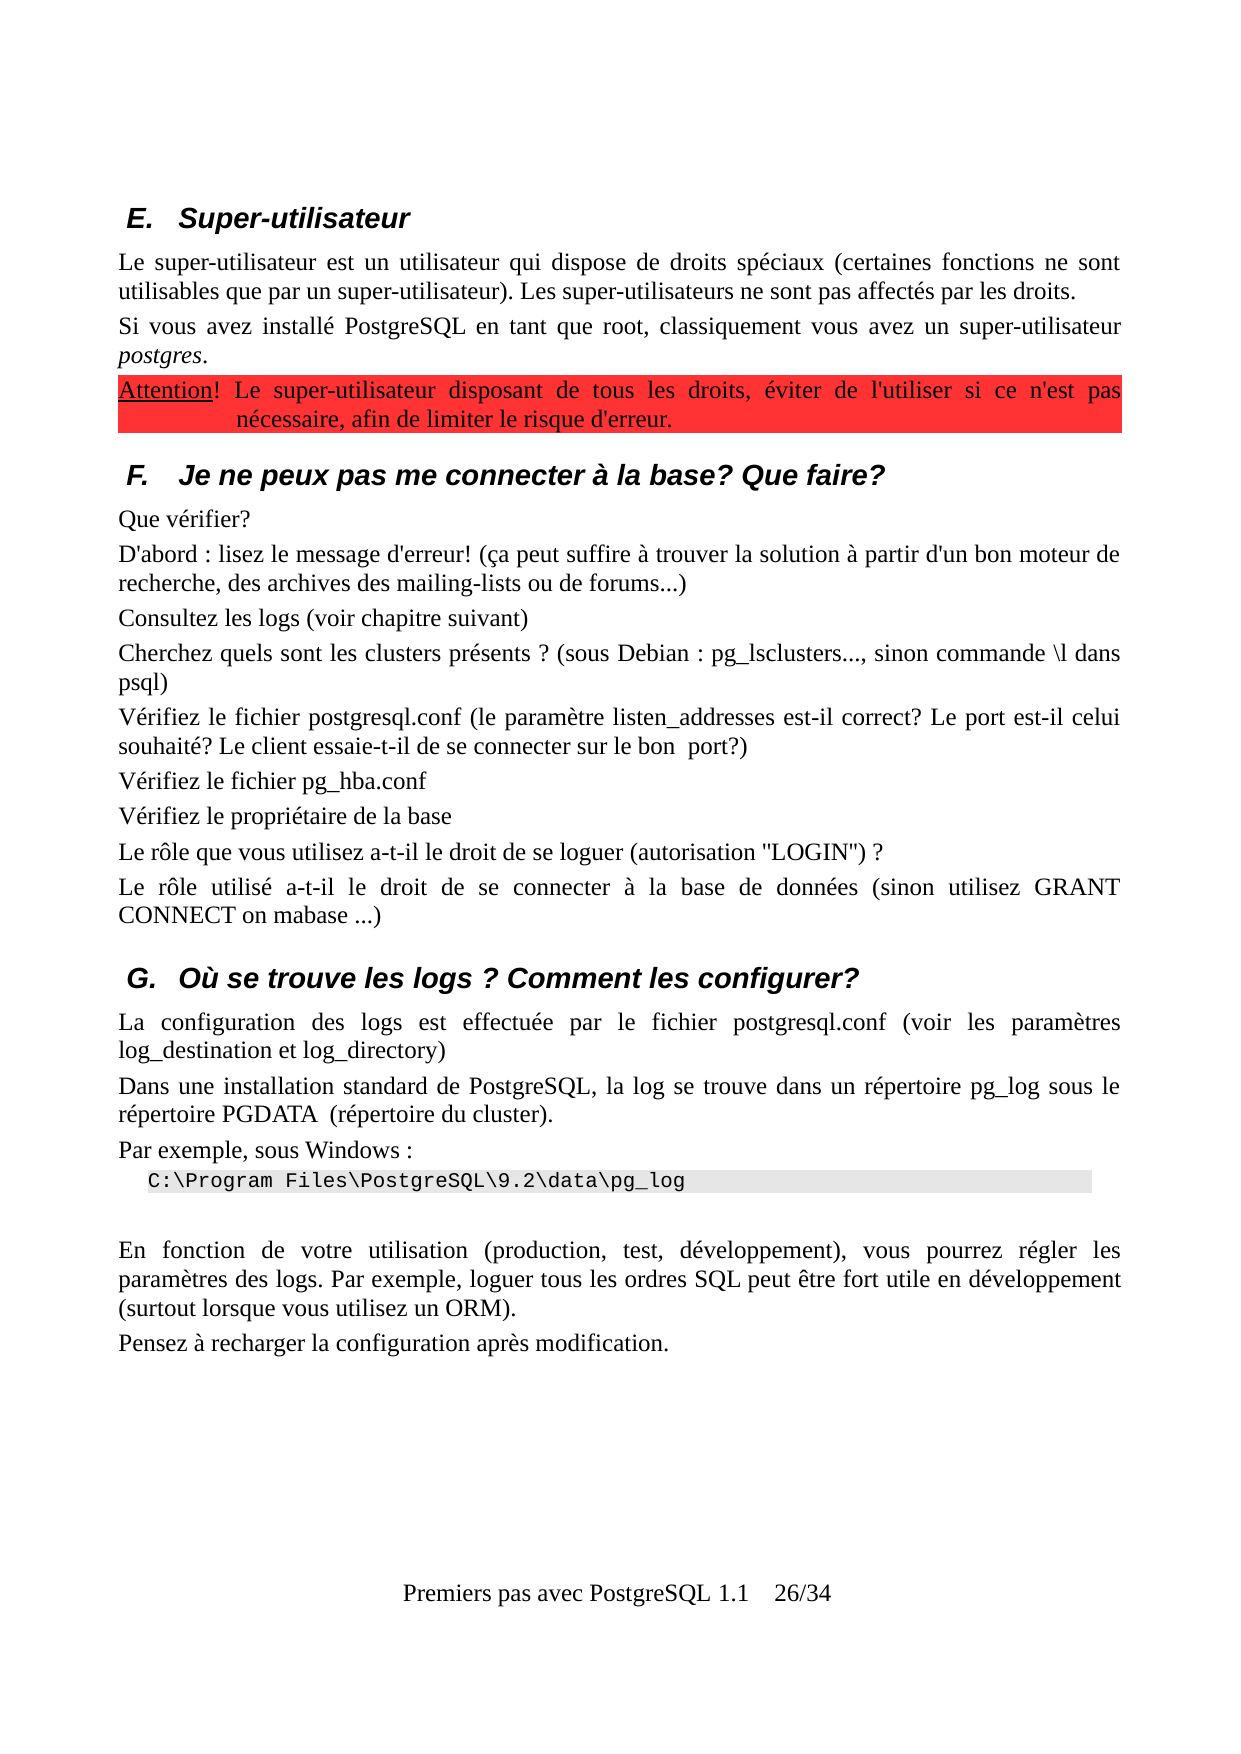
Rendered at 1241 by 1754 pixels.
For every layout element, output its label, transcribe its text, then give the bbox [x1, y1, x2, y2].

text La configuration des logs est effectuée par le fichier postgresql.conf (voir les paramètres log_destination et log_directory) [118, 1007, 1122, 1064]
subtitle Super-utilisateur [118, 201, 1122, 235]
text Vérifiez le fichier postgresql.conf (le paramètre listen_addresses est-il correct? Le port est-il celui souhaité? Le client essaie-t-il de se connecter sur le bon port?) [118, 702, 1122, 760]
text Consultez les logs (voir chapitre suivant) [118, 603, 1122, 632]
text Vérifiez le propriétaire de la base [118, 801, 1122, 830]
text Le rôle que vous utilisez a-t-il le droit de se loguer (autorisation ''LOGIN'') ? [118, 837, 1122, 865]
text D'abord : lisez le message d'erreur! (ça peut suffire à trouver la solution à partir d'un bon moteur de recherche, des archives des mailing-lists ou de forums...) [118, 539, 1122, 597]
text Attention! Le super-utilisateur disposant de tous les droits, éviter de l'utiliser si ce n'est pas nécessaire, afin de limiter le risque d'erreur. [118, 375, 1122, 433]
text Que vérifier? [118, 504, 1122, 533]
text Le super-utilisateur est un utilisateur qui dispose de droits spéciaux (certaines fonctions ne sont utilisables que par un super-utilisateur). Les super-utilisateurs ne sont pas affectés par les droits. [118, 247, 1122, 305]
text En fonction de votre utilisation (production, test, développement), vous pourrez régler les paramètres des logs. Par exemple, loguer tous les ordres SQL peut être fort utile en développement (surtout lorsque vous utilisez un ORM). [118, 1235, 1122, 1321]
text Par exemple, sous Windows : [118, 1135, 1122, 1163]
text Cherchez quels sont les clusters présents ? (sous Debian : pg_lsclusters..., sinon commande \l dans psql) [118, 638, 1122, 696]
text Vérifiez le fichier pg_hba.conf [118, 766, 1122, 795]
text Pensez à recharger la configuration après modification. [118, 1328, 1122, 1357]
text Si vous avez installé PostgreSQL en tant que root, classiquement vous avez un super-utilisateur postgres. [118, 311, 1122, 369]
text Dans une installation standard de PostgreSQL, la log se trouve dans un répertoire pg_log sous le répertoire PGDATA (répertoire du cluster). [118, 1071, 1122, 1128]
subtitle Je ne peux pas me connecter à la base? Que faire? [118, 458, 1122, 491]
text C:\Program Files\PostgreSQL\9.2\data\pg_log [148, 1170, 1092, 1193]
subtitle Où se trouve les logs ? Comment les configurer? [118, 961, 1122, 994]
text Le rôle utilisé a-t-il le droit de se connecter à la base de données (sinon utilisez GRANT CONNECT on mabase ...) [118, 872, 1122, 929]
